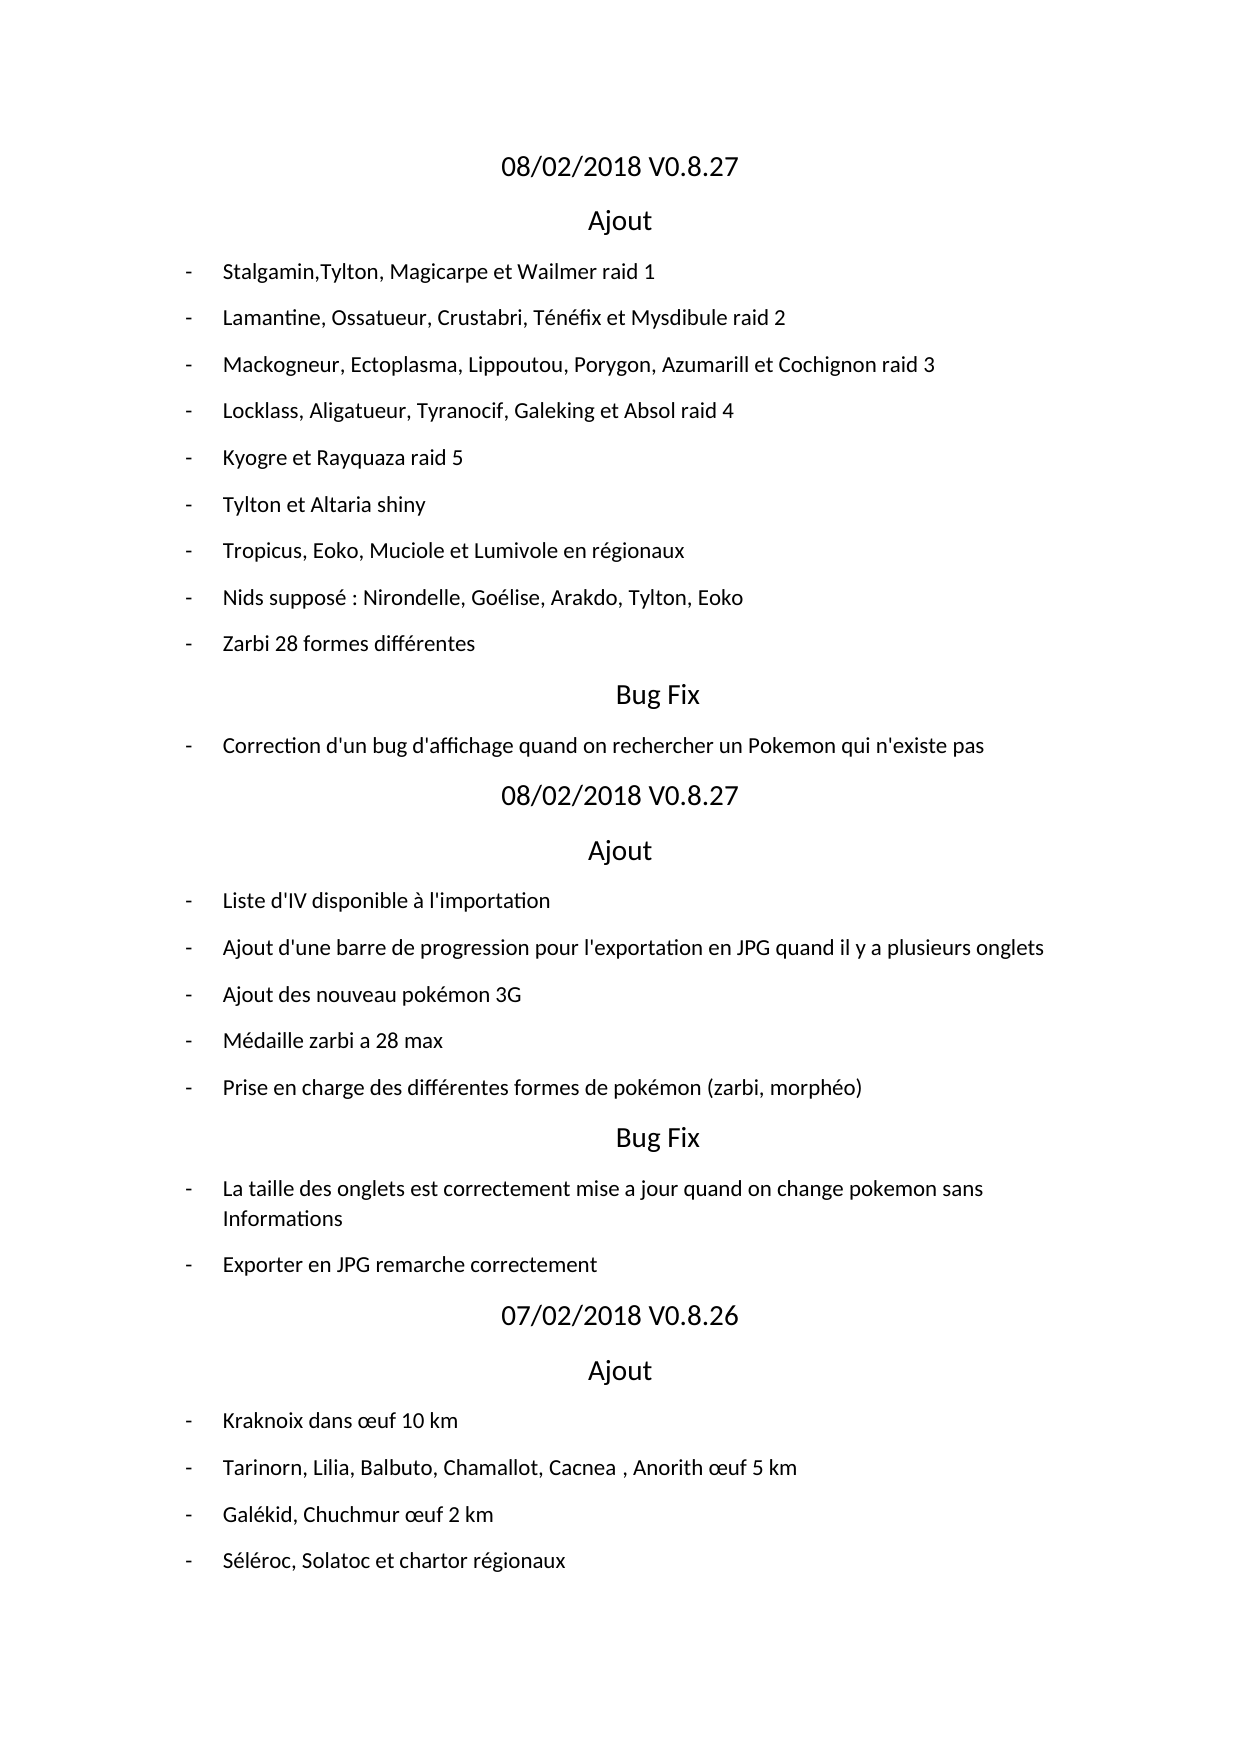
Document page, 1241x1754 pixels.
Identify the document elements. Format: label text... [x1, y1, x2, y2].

list Tropicus, Eoko, Muciole et Lumivole en régionaux [185, 536, 1093, 564]
text 08/02/2018 V0.8.27 [148, 148, 1093, 183]
list Kyogre et Rayquaza raid 5 [185, 443, 1093, 471]
list Nids supposé : Nirondelle, Goélise, Arakdo, Tylton, Eoko [185, 583, 1093, 611]
list Exporter en JPG remarche correctement [185, 1251, 1093, 1279]
list Prise en charge des différentes formes de pokémon (zarbi, morphéo) [185, 1073, 1093, 1101]
text 07/02/2018 V0.8.26 [148, 1297, 1093, 1333]
text Ajout [148, 1352, 1093, 1387]
list Zarbi 28 formes différentes [185, 629, 1093, 657]
list Ajout des nouveau pokémon 3G [185, 980, 1093, 1008]
list Locklass, Aligatueur, Tyranocif, Galeking et Absol raid 4 [185, 397, 1093, 425]
list Correction d'un bug d'affichage quand on rechercher un Pokemon qui n'existe pas [185, 731, 1093, 759]
list Mackogneur, Ectoplasma, Lippoutou, Porygon, Azumarill et Cochignon raid 3 [185, 350, 1093, 378]
list Médaille zarbi a 28 max [185, 1026, 1093, 1054]
list Tarinorn, Lilia, Balbuto, Chamallot, Cacnea , Anorith œuf 5 km [185, 1453, 1093, 1481]
list Stalgamin,Tylton, Magicarpe et Wailmer raid 1 [185, 257, 1093, 285]
list Kraknoix dans œuf 10 km [185, 1407, 1093, 1434]
list Tylton et Altaria shiny [185, 490, 1093, 518]
list Bug Fix [185, 676, 1093, 712]
text Ajout [148, 832, 1093, 868]
list Séléroc, Solatoc et chartor régionaux [185, 1546, 1093, 1574]
list Galékid, Chuchmur œuf 2 km [185, 1500, 1093, 1528]
list Ajout d'une barre de progression pour l'exportation en JPG quand il y a plusieurs onglets [185, 933, 1093, 961]
list Lamantine, Ossatueur, Crustabri, Ténéfix et Mysdibule raid 2 [185, 303, 1093, 332]
list Bug Fix [185, 1119, 1093, 1155]
list La taille des onglets est correctement mise a jour quand on change pokemon sans Informations [185, 1174, 1093, 1232]
text Ajout [148, 202, 1093, 238]
list Liste d'IV disponible à l'importation [185, 887, 1093, 915]
text 08/02/2018 V0.8.27 [148, 777, 1093, 813]
